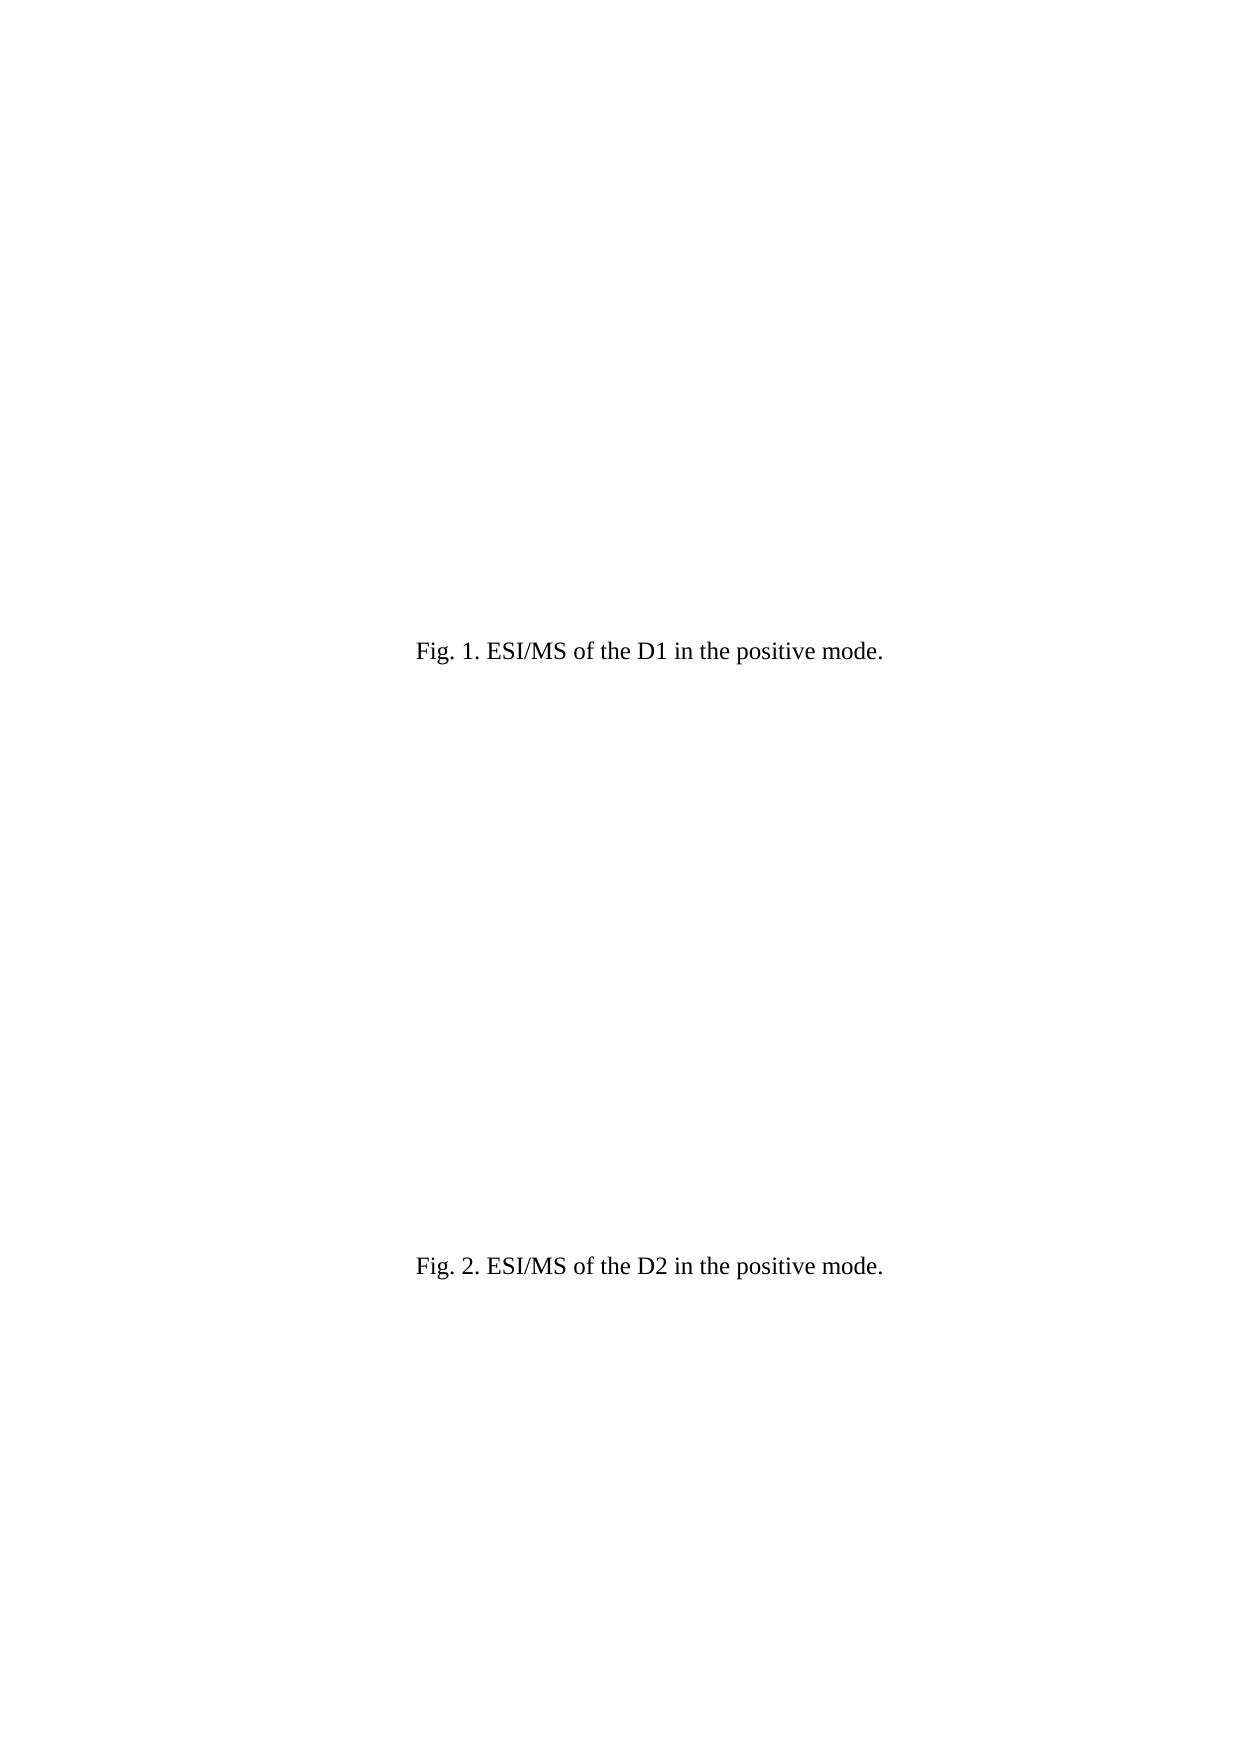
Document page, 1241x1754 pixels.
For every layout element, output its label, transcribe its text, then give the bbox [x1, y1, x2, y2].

text Fig. 1. ESI/MS of the D1 in the positive mode. [118, 636, 1181, 665]
text Fig. 2. ESI/MS of the D2 in the positive mode. [118, 1251, 1181, 1280]
